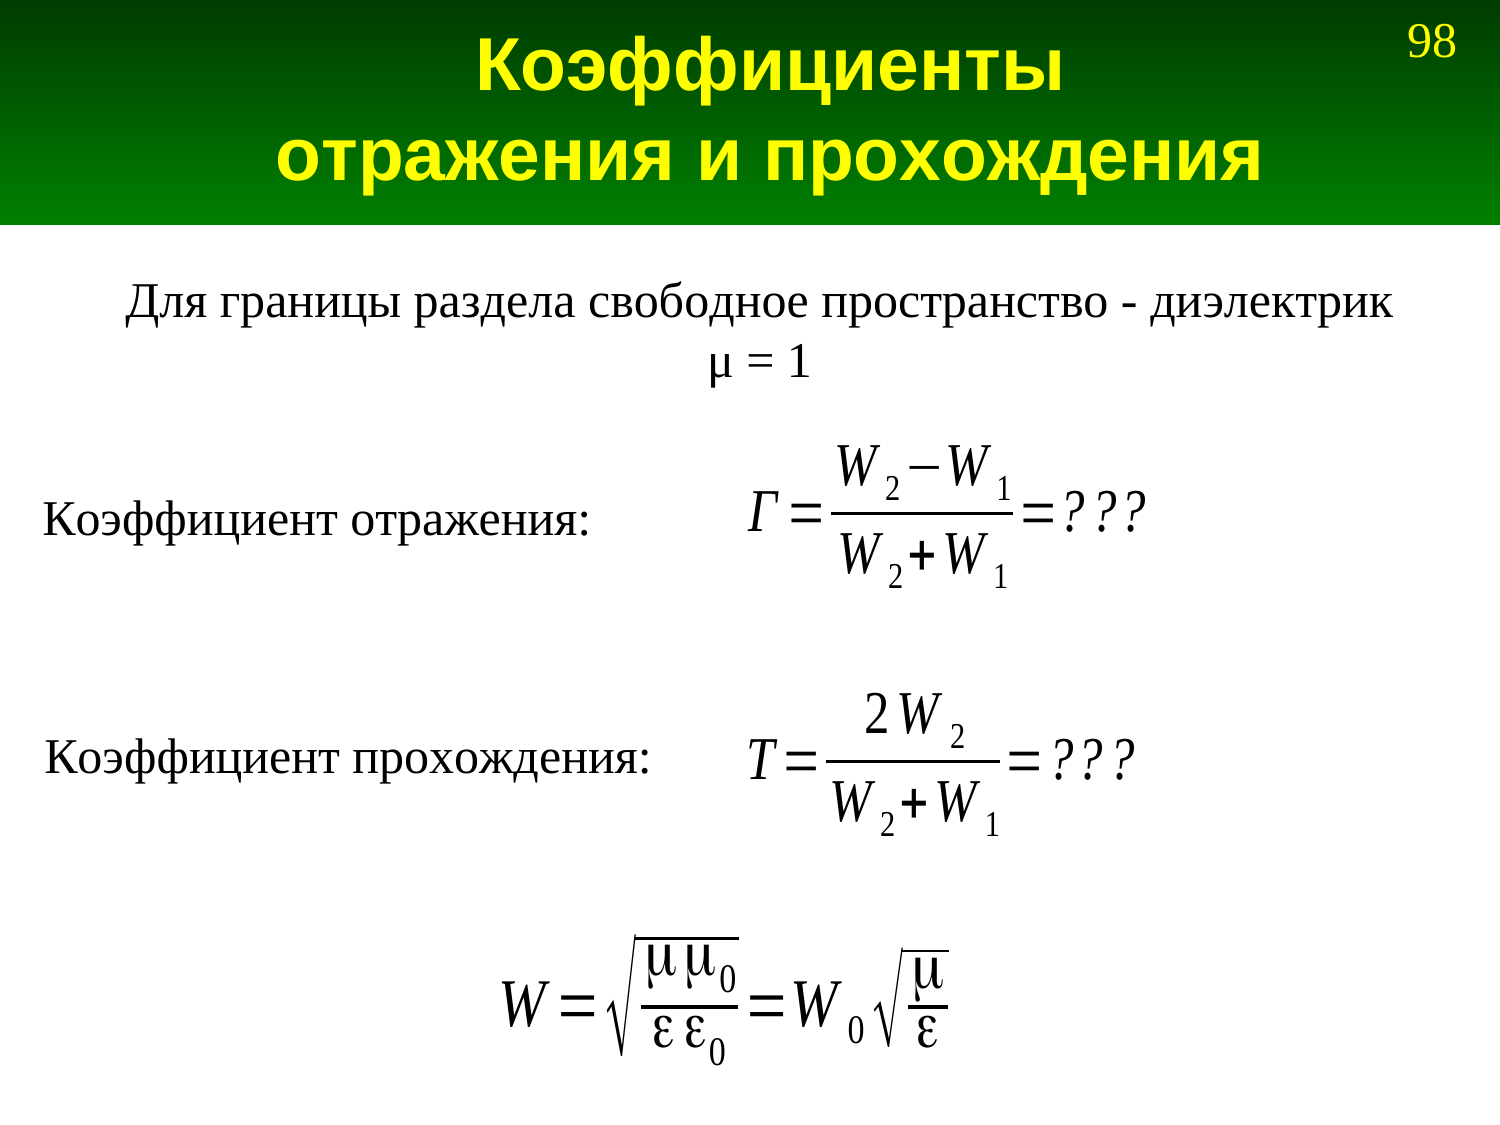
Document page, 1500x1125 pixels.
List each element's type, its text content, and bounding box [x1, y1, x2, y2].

text_box Коэффициент отражения: [27, 478, 607, 554]
text_box Коэффициент прохождения: [29, 715, 667, 791]
chart [733, 680, 1148, 845]
chart [484, 933, 965, 1074]
title Коэффициенты отражения и прохождения [100, 7, 1441, 204]
text_box Для границы раздела свободное пространство - диэлектрик μ = 1 [110, 259, 1439, 395]
chart [732, 432, 1160, 597]
